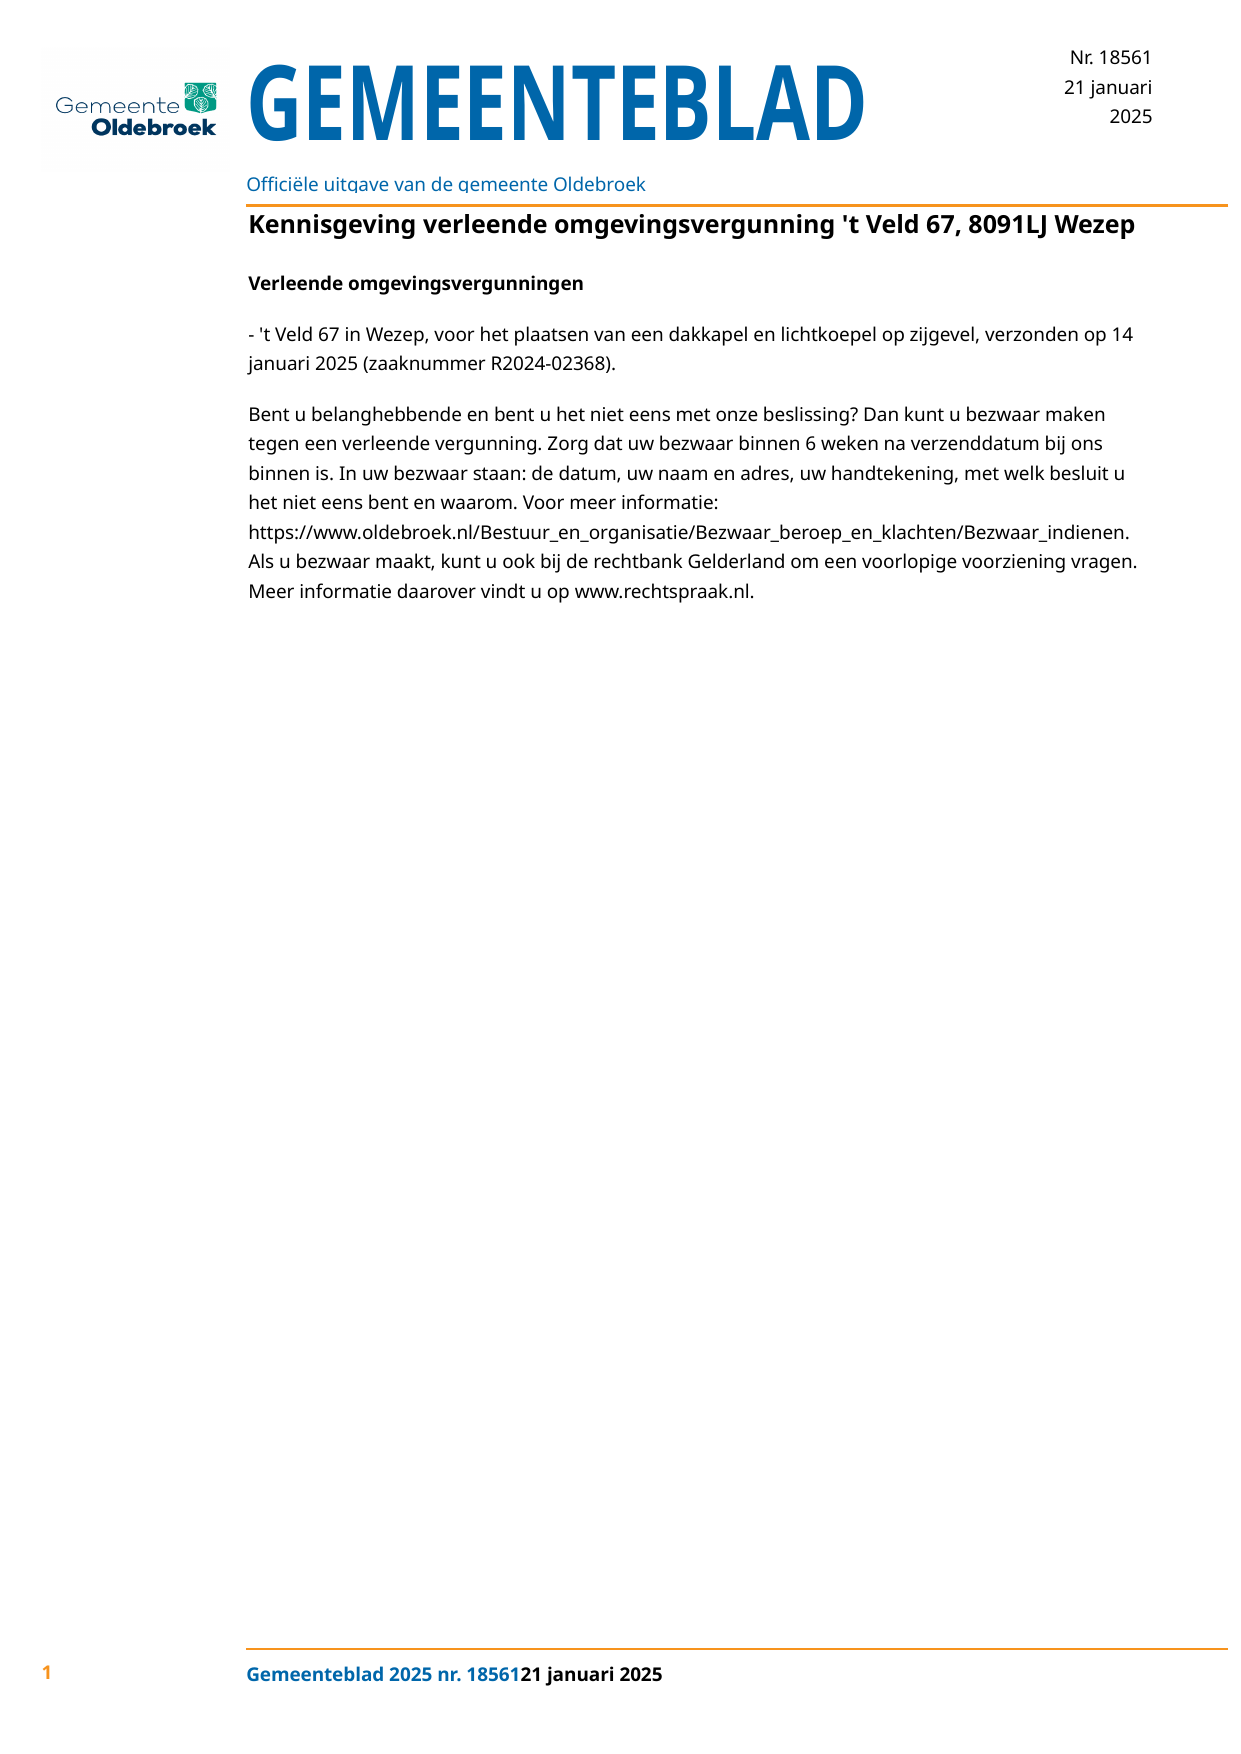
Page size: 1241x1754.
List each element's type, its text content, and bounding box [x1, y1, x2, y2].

text - 't Veld 67 in Wezep, voor het plaatsen van een dakkapel en lichtkoepel op zijgevel, verzonden op 14 januari 2025 (zaaknummer R2024-02368). [248, 321, 1152, 376]
picture [41, 47, 231, 172]
text Kennisgeving verleende omgevingsvergunning 't Veld 67, 8091LJ Wezep [248, 207, 1152, 241]
text Bent u belanghebbende en bent u het niet eens met onze beslissing? Dan kunt u bezwaar maken tegen een verleende vergunning. Zorg dat uw bezwaar binnen 6 weken na verzenddatum bij ons binnen is. In uw bezwaar staan: de datum, uw naam en adres, uw handtekening, met welk besluit u het niet eens bent en waarom. Voor meer informatie: https://www.oldebroek.nl/Bestuur_en_organisatie/Bezwaar_beroep_en_klachten/Bezwaar_indienen. Als u bezwaar maakt, kunt u ook bij de rechtbank Gelderland om een voorlopige voorziening vragen. Meer informatie daarover vindt u op www.rechtspraak.nl. [248, 401, 1152, 604]
text Verleende omgevingsvergunningen [248, 270, 1152, 296]
